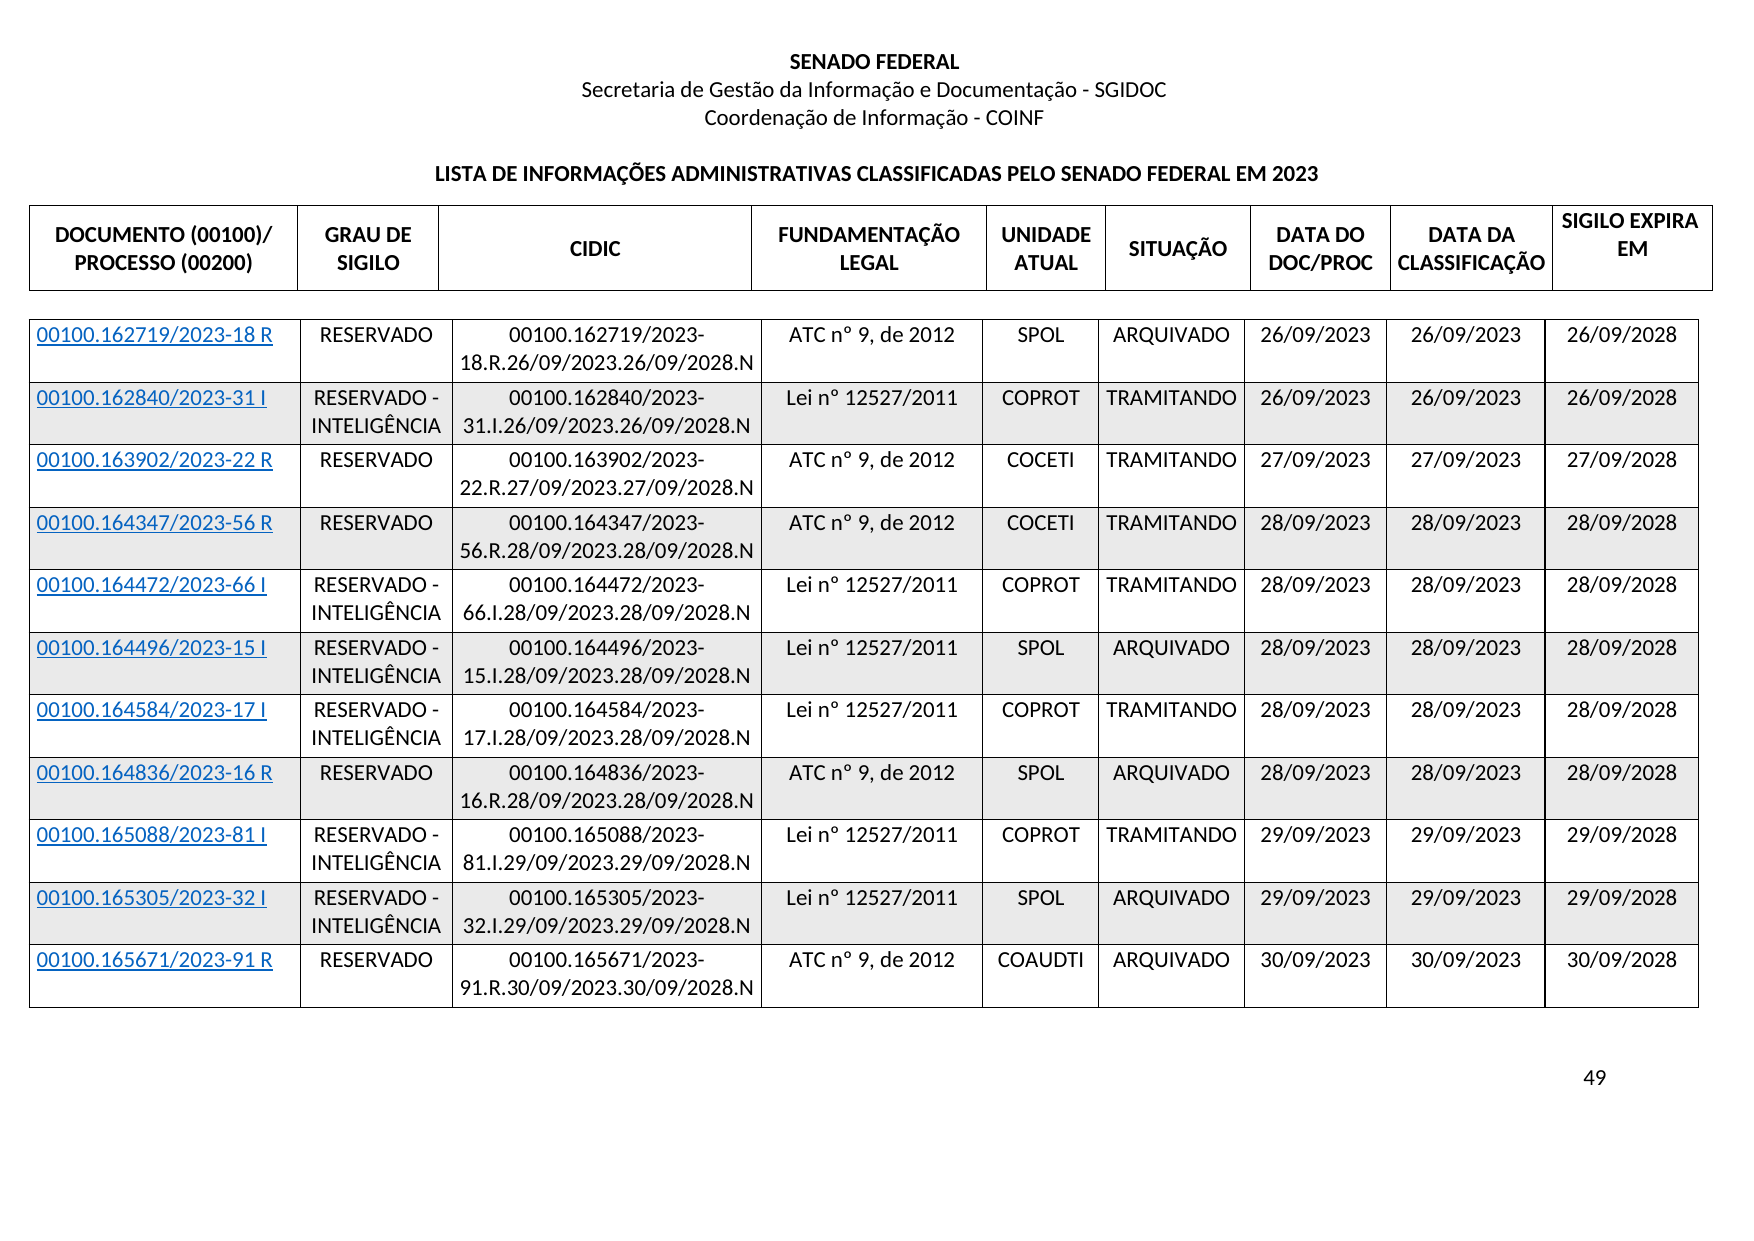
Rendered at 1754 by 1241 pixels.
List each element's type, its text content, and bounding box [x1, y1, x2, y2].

table_cell COPROT [983, 383, 1098, 444]
table_cell ATC nº 9, de 2012 [762, 320, 982, 382]
table_cell 00100.162719/2023-18.R.26/09/2023.26/09/2028.N [453, 320, 761, 382]
table_cell ARQUIVADO [1099, 320, 1244, 382]
table_cell 26/09/2028 [1546, 383, 1698, 444]
table_cell TRAMITANDO [1099, 695, 1244, 757]
table_cell 26/09/2023 [1387, 320, 1544, 382]
table_cell 00100.164836/2023-16.R.28/09/2023.28/09/2028.N [453, 758, 761, 819]
table_cell 00100.165305/2023-32.I.29/09/2023.29/09/2028.N [453, 883, 761, 944]
table_cell ATC nº 9, de 2012 [762, 508, 982, 569]
table_cell [1699, 319, 1713, 382]
table_cell [1699, 569, 1713, 632]
table_cell 00100.164347/2023-56 R [30, 508, 300, 569]
table_cell 27/09/2023 [1245, 445, 1386, 507]
table_cell 27/09/2028 [1546, 445, 1698, 507]
table_cell 00100.164836/2023-16 R [30, 758, 300, 819]
table_cell ATC nº 9, de 2012 [762, 758, 982, 819]
table_cell ARQUIVADO [1099, 883, 1244, 944]
table_cell [1699, 694, 1713, 757]
table_cell RESERVADO [301, 320, 452, 382]
table_cell 29/09/2023 [1245, 820, 1386, 882]
table_cell ARQUIVADO [1099, 758, 1244, 819]
table_cell 00100.164472/2023-66 I [30, 570, 300, 632]
table_cell 26/09/2028 [1546, 320, 1698, 382]
table_cell 28/09/2023 [1245, 508, 1386, 569]
table_cell 00100.163902/2023-22.R.27/09/2023.27/09/2028.N [453, 445, 761, 507]
table_cell 28/09/2023 [1245, 695, 1386, 757]
table_cell SPOL [983, 633, 1098, 694]
table_cell ARQUIVADO [1099, 945, 1244, 1007]
table_cell 29/09/2028 [1546, 883, 1698, 944]
table_cell 26/09/2023 [1387, 383, 1544, 444]
table_cell 28/09/2023 [1387, 633, 1544, 694]
table_cell 29/09/2023 [1245, 883, 1386, 944]
table_cell TRAMITANDO [1099, 570, 1244, 632]
table_cell 29/09/2023 [1387, 883, 1544, 944]
table_cell 28/09/2028 [1546, 758, 1698, 819]
table_cell Lei nº 12527/2011 [762, 383, 982, 444]
table_cell 27/09/2023 [1387, 445, 1544, 507]
table_cell 00100.164496/2023-15 I [30, 633, 300, 694]
table_cell RESERVADO [301, 508, 452, 569]
table_cell COCETI [983, 508, 1098, 569]
table_cell SPOL [983, 883, 1098, 944]
table_cell 30/09/2028 [1546, 945, 1698, 1007]
table_cell Lei nº 12527/2011 [762, 570, 982, 632]
table_cell Lei nº 12527/2011 [762, 883, 982, 944]
table_cell 00100.165671/2023-91.R.30/09/2023.30/09/2028.N [453, 945, 761, 1007]
table_cell 28/09/2023 [1245, 570, 1386, 632]
table_cell 00100.162719/2023-18 R [30, 320, 300, 382]
table_cell ATC nº 9, de 2012 [762, 945, 982, 1007]
table_cell [1699, 944, 1713, 1007]
table_cell 28/09/2028 [1546, 508, 1698, 569]
table_cell ARQUIVADO [1099, 633, 1244, 694]
table_cell TRAMITANDO [1099, 508, 1244, 569]
table_cell RESERVADO - INTELIGÊNCIA [301, 633, 452, 694]
table_cell 28/09/2023 [1387, 758, 1544, 819]
table_cell 28/09/2023 [1387, 695, 1544, 757]
table_cell [1699, 382, 1713, 444]
table_cell Lei nº 12527/2011 [762, 695, 982, 757]
table_cell RESERVADO - INTELIGÊNCIA [301, 570, 452, 632]
table_cell 00100.164584/2023-17.I.28/09/2023.28/09/2028.N [453, 695, 761, 757]
table_cell 28/09/2028 [1546, 633, 1698, 694]
table_cell 29/09/2028 [1546, 820, 1698, 882]
table_cell 00100.163902/2023-22 R [30, 445, 300, 507]
table_cell RESERVADO [301, 945, 452, 1007]
table_cell [1699, 757, 1713, 819]
table_cell 00100.164584/2023-17 I [30, 695, 300, 757]
table_cell 28/09/2023 [1245, 758, 1386, 819]
table_cell COPROT [983, 695, 1098, 757]
table_cell TRAMITANDO [1099, 445, 1244, 507]
table_cell 29/09/2023 [1387, 820, 1544, 882]
table_cell COPROT [983, 820, 1098, 882]
table_cell [1699, 444, 1713, 507]
table_cell 00100.165088/2023-81.I.29/09/2023.29/09/2028.N [453, 820, 761, 882]
table_cell RESERVADO [301, 445, 452, 507]
table_cell COCETI [983, 445, 1098, 507]
table_cell 28/09/2028 [1546, 695, 1698, 757]
table_cell 28/09/2023 [1245, 633, 1386, 694]
table_cell 00100.162840/2023-31 I [30, 383, 300, 444]
table_cell 30/09/2023 [1245, 945, 1386, 1007]
table_cell COAUDTI [983, 945, 1098, 1007]
table_cell 28/09/2023 [1387, 508, 1544, 569]
table_cell SPOL [983, 758, 1098, 819]
table_cell 00100.165671/2023-91 R [30, 945, 300, 1007]
table_cell 26/09/2023 [1245, 383, 1386, 444]
table_cell 00100.164472/2023-66.I.28/09/2023.28/09/2028.N [453, 570, 761, 632]
table_cell TRAMITANDO [1099, 383, 1244, 444]
table_cell [1699, 819, 1713, 882]
table_cell RESERVADO - INTELIGÊNCIA [301, 883, 452, 944]
table_cell 00100.165305/2023-32 I [30, 883, 300, 944]
table_cell TRAMITANDO [1099, 820, 1244, 882]
table_cell 00100.162840/2023-31.I.26/09/2023.26/09/2028.N [453, 383, 761, 444]
table_cell SPOL [983, 320, 1098, 382]
table_cell RESERVADO - INTELIGÊNCIA [301, 695, 452, 757]
table_cell ATC nº 9, de 2012 [762, 445, 982, 507]
table_cell 30/09/2023 [1387, 945, 1544, 1007]
table_cell [1699, 882, 1713, 944]
table_cell COPROT [983, 570, 1098, 632]
table_cell RESERVADO - INTELIGÊNCIA [301, 383, 452, 444]
table_cell [1699, 507, 1713, 569]
table_cell Lei nº 12527/2011 [762, 820, 982, 882]
table_cell RESERVADO [301, 758, 452, 819]
table_cell 26/09/2023 [1245, 320, 1386, 382]
table_cell 00100.164347/2023-56.R.28/09/2023.28/09/2028.N [453, 508, 761, 569]
table_cell Lei nº 12527/2011 [762, 633, 982, 694]
table_cell 28/09/2023 [1387, 570, 1544, 632]
table_cell 00100.164496/2023-15.I.28/09/2023.28/09/2028.N [453, 633, 761, 694]
table_cell 00100.165088/2023-81 I [30, 820, 300, 882]
table_cell [1699, 632, 1713, 694]
table_cell 28/09/2028 [1546, 570, 1698, 632]
table_cell RESERVADO - INTELIGÊNCIA [301, 820, 452, 882]
